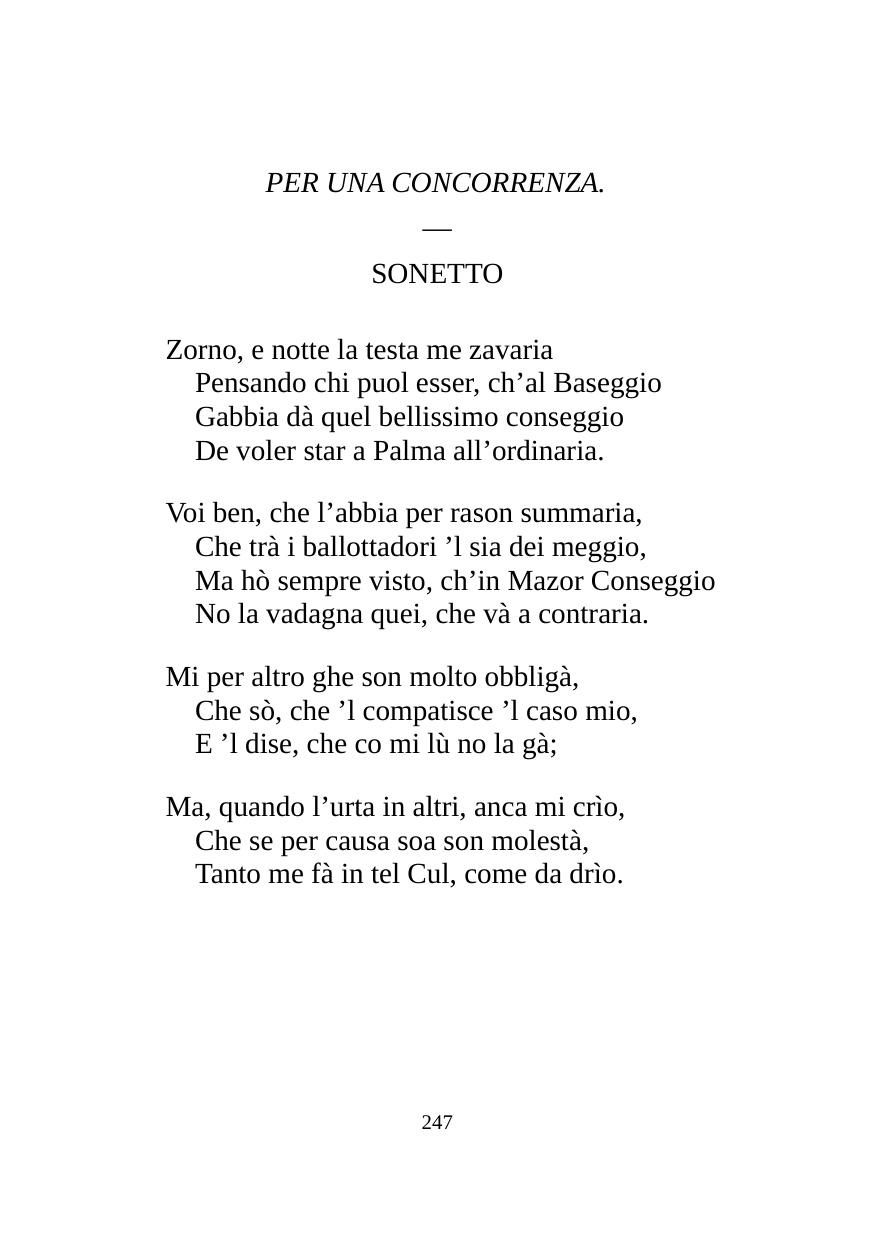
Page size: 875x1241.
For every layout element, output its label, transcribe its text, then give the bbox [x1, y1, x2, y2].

subtitle PER UNA CONCORRENZA. [106, 165, 768, 199]
text Ma, quando l’urta in altri, anca mi crìo, Che se per causa soa son molestà, Tanto me fà in tel Cul, come da drìo. [165, 789, 768, 890]
text Mi per altro ghe son molto obbligà, Che sò, che ’l compatisce ’l caso mio, E ’l dise, che co mi lù no la gà; [165, 659, 768, 760]
text SONETTO [106, 257, 768, 290]
text Zorno, e notte la testa me zavaria Pensando chi puol esser, ch’al Baseggio Gabbia dà quel bellissimo conseggio De voler star a Palma all’ordinaria. [165, 332, 768, 466]
text Voi ben, che l’abbia per rason summaria, Che trà i ballottadori ’l sia dei meggio, Ma hò sempre visto, ch’in Mazor Conseggio No la vadagna quei, che và a contraria. [165, 496, 768, 630]
text — [106, 211, 768, 244]
